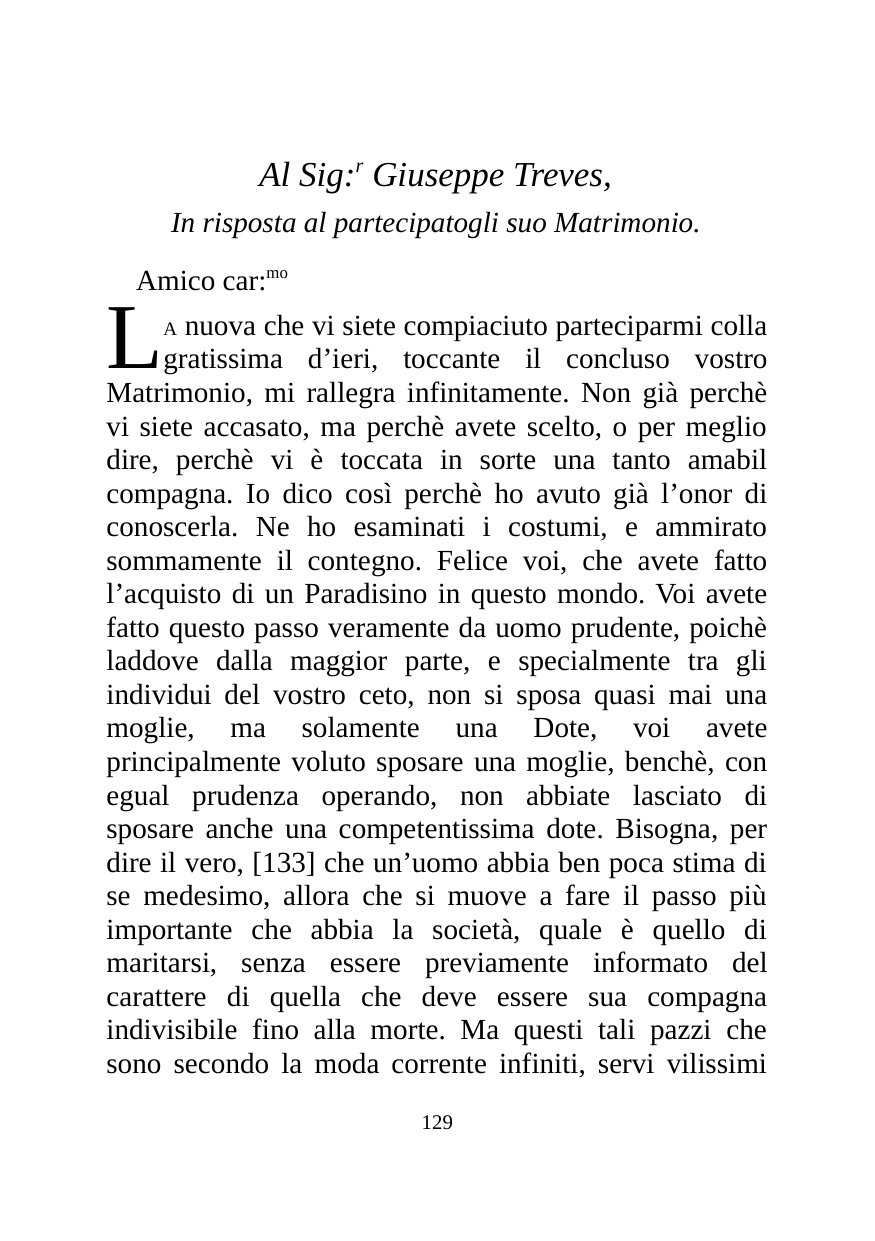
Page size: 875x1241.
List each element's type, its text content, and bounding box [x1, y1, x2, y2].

subtitle Al Sig:r Giuseppe Treves, [106, 153, 768, 194]
text La nuova che vi siete compiaciuto parteciparmi colla gratissima d’ieri, toccante il concluso vostro Matrimonio, mi rallegra infinitamente. Non già perchè vi siete accasato, ma perchè avete scelto, o per meglio dire, perchè vi è toccata in sorte una tanto amabil compagna. Io dico così perchè ho avuto già l’onor di conoscerla. Ne ho esaminati i costumi, e ammirato sommamente il contegno. Felice voi, che avete fatto l’acquisto di un Paradisino in questo mondo. Voi avete fatto questo passo veramente da uomo prudente, poichè laddove dalla maggior parte, e specialmente tra gli individui del vostro ceto, non si sposa quasi mai una moglie, ma solamente una Dote, voi avete principalmente voluto sposare una moglie, benchè, con egual prudenza operando, non abbiate lasciato di sposare anche una competentissima dote. Bisogna, per dire il vero, [133] che un’uomo abbia ben poca stima di se medesimo, allora che si muove a fare il passo più importante che abbia la società, quale è quello di maritarsi, senza essere previamente informato del carattere di quella che deve essere sua compagna indivisibile fino alla morte. Ma questi tali pazzi che sono secondo la moda corrente infiniti, servi vilissimi [106, 308, 768, 1079]
subtitle In risposta al partecipatogli suo Matrimonio. [106, 206, 768, 239]
text Amico car:mo [106, 263, 768, 296]
